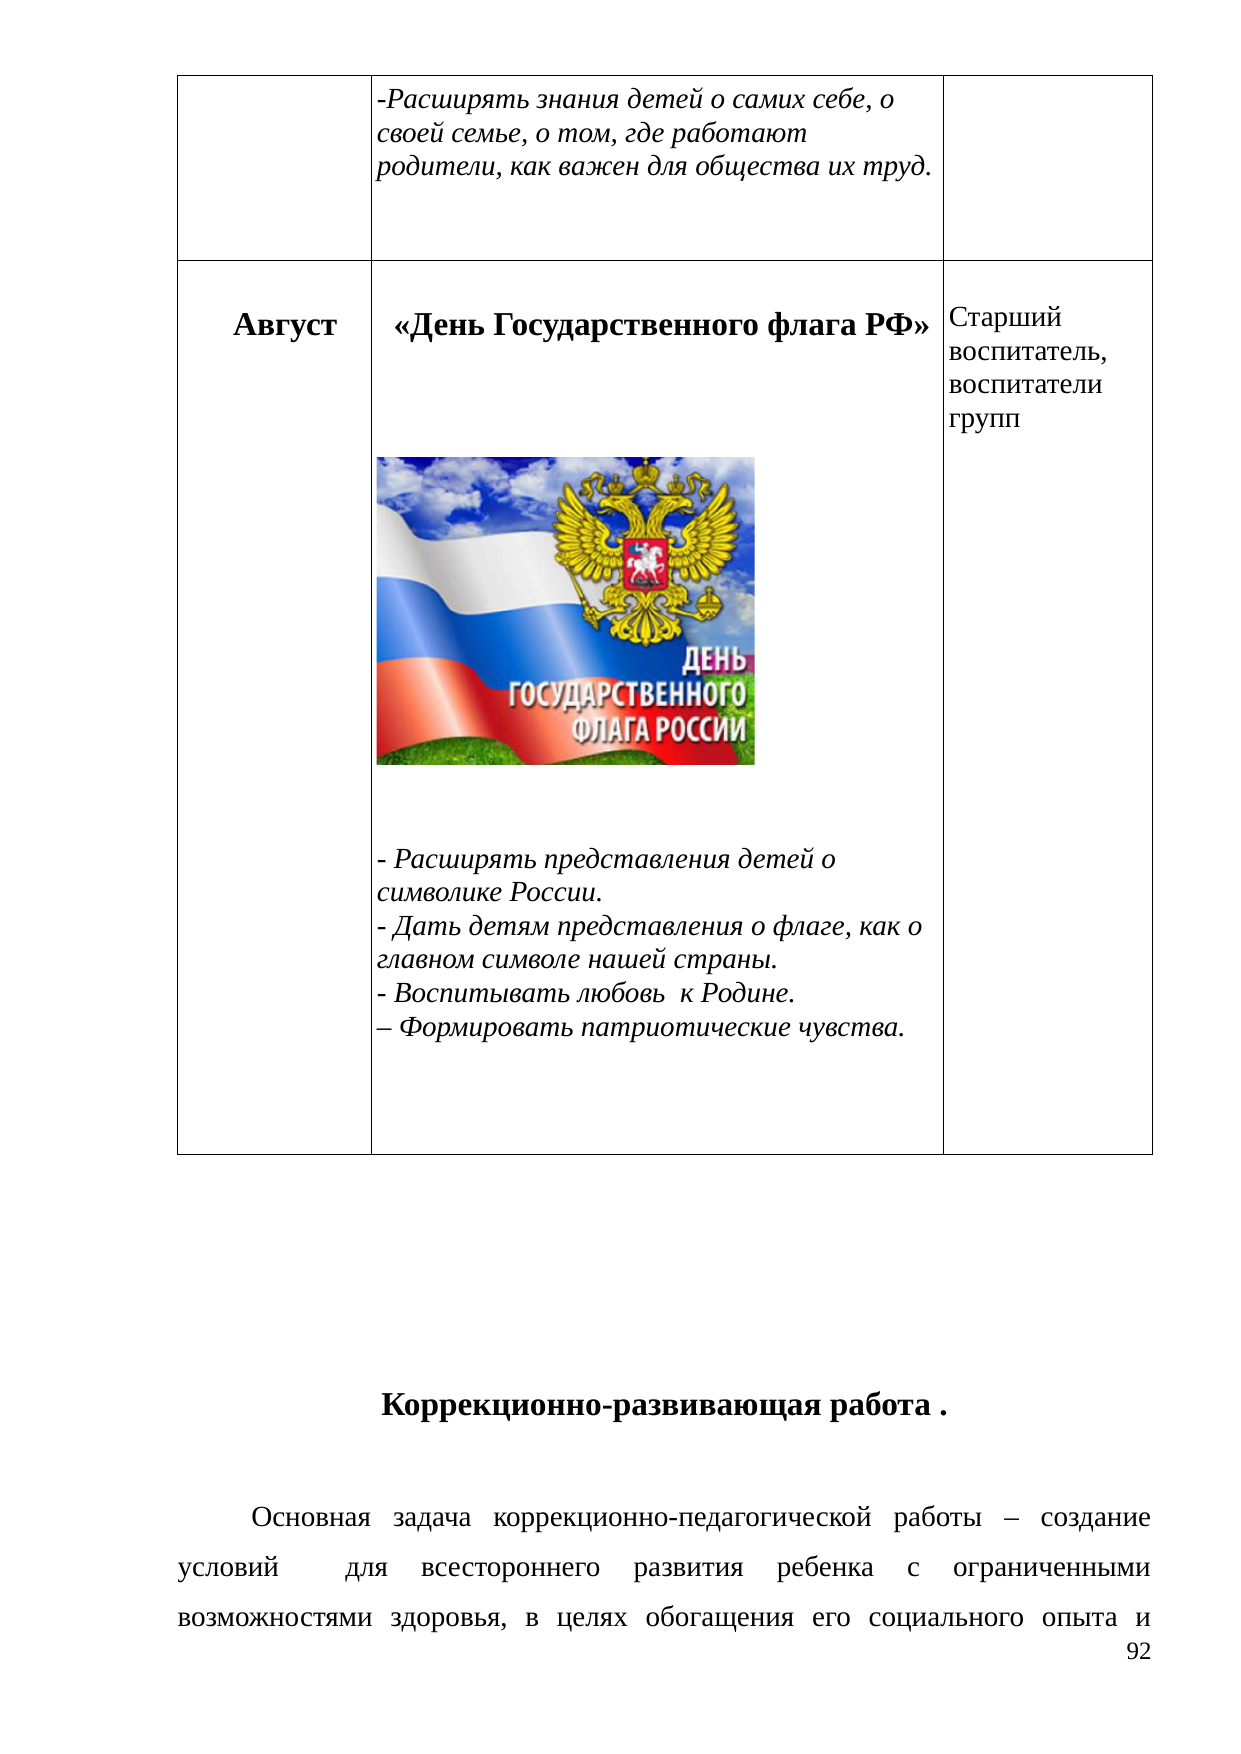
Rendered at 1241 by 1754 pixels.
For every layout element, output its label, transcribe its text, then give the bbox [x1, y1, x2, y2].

table_cell [944, 76, 1152, 259]
table_cell «День Государственного флага РФ» - Расширять представления детей о символике России. - Дать детям представления о флаге, как о главном символе нашей страны. - Воспитывать любовь к Родине. – Формировать патриотические чувства. [372, 261, 943, 1153]
text Основная задача коррекционно-педагогической работы – создание условий для всестороннего развития ребенка с ограниченными возможностями здоровья, в целях обогащения его социального опыта и [177, 1499, 1152, 1633]
text Коррекционно-развивающая работа . [177, 1384, 1152, 1422]
table_cell Август [178, 261, 371, 1153]
table_cell [178, 76, 371, 259]
table_cell -Расширять знания детей о самих себе, о своей семье, о том, где работают родители, как важен для общества их труд. [372, 76, 943, 259]
table_cell Старший воспитатель, воспитатели групп [944, 261, 1152, 1153]
